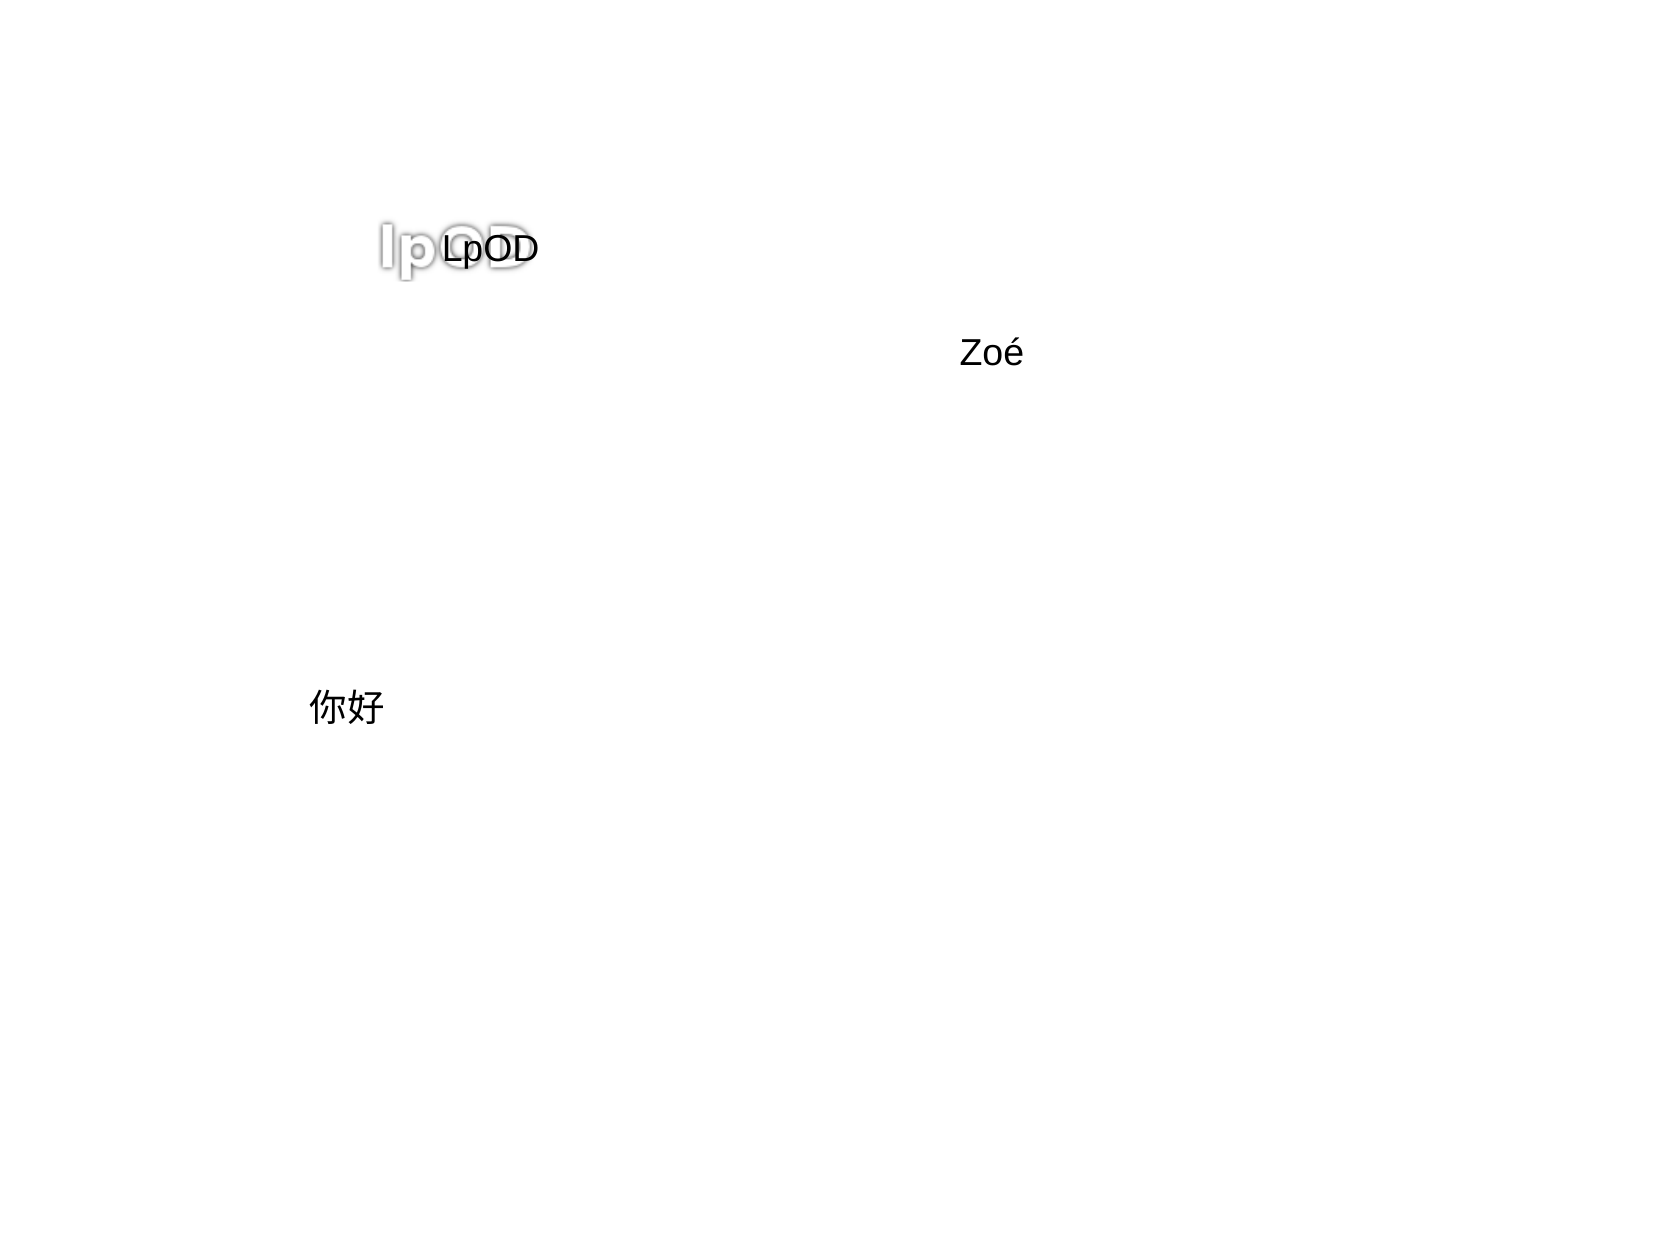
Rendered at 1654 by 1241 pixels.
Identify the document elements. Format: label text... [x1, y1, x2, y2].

text_box Zoé [944, 324, 1040, 382]
text_box 你好 [295, 679, 363, 738]
picture [125, 201, 857, 296]
